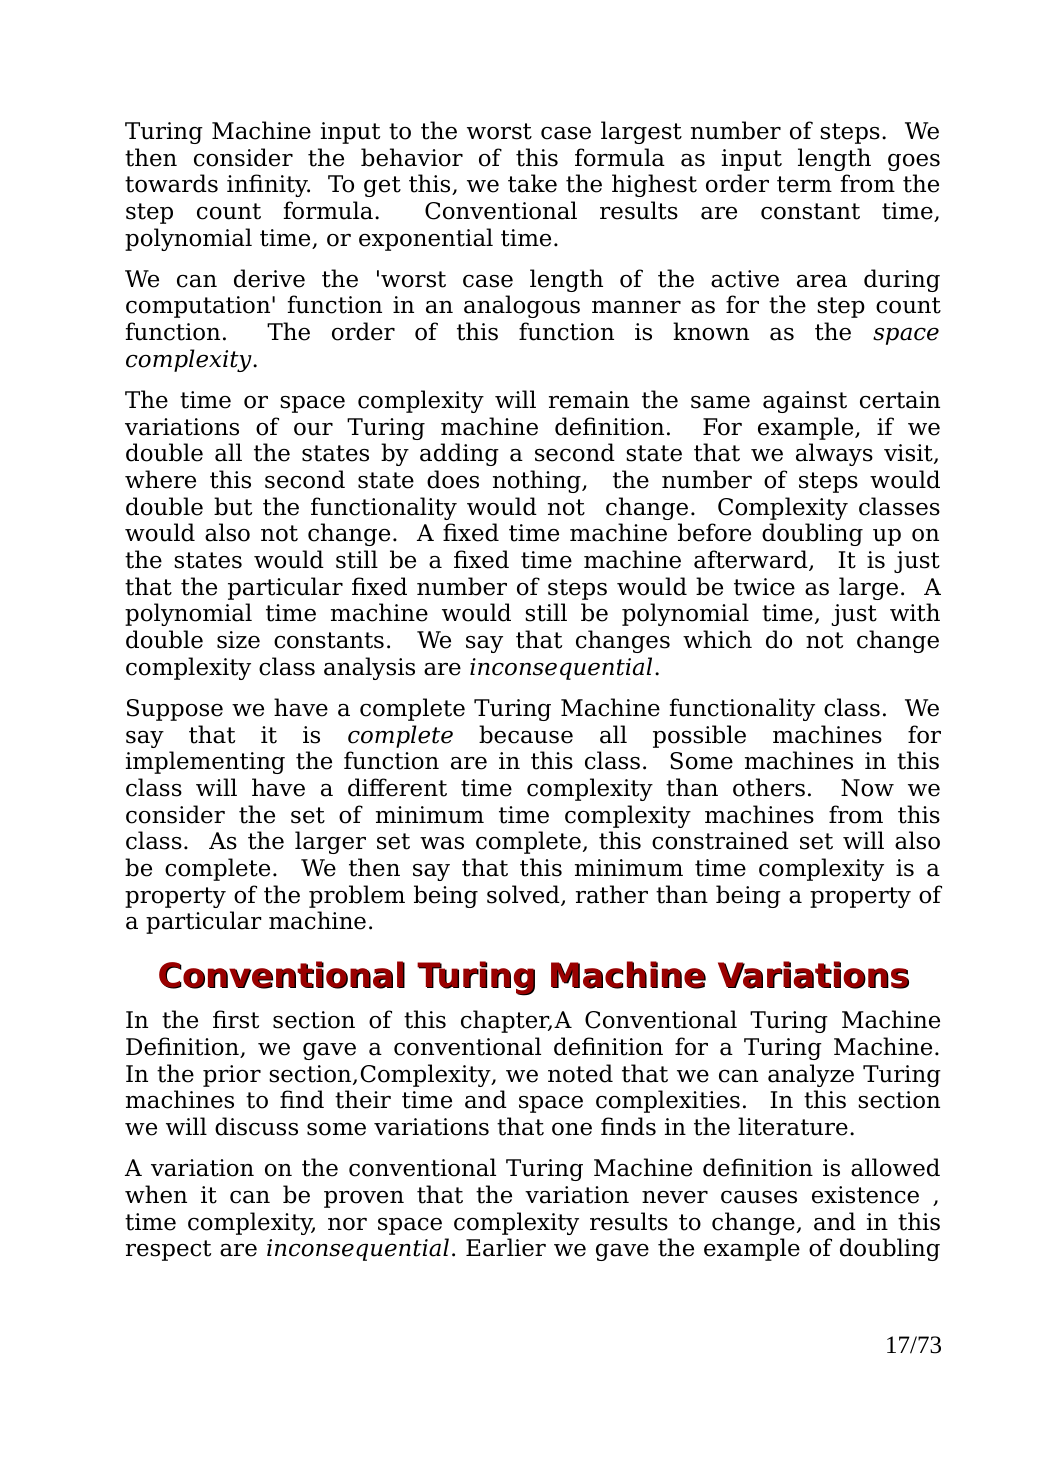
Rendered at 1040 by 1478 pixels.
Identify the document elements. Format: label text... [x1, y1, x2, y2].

text In the first section of this chapter,A Conventional Turing Machine Definition, we gave a conventional definition for a Turing Machine. In the prior section,Complexity, we noted that we can analyze Turing machines to find their time and space complexities. In this section we will discuss some variations that one finds in the literature. [125, 1008, 942, 1141]
text A variation on the conventional Turing Machine definition is allowed when it can be proven that the variation never causes existence , time complexity, nor space complexity results to change, and in this respect are inconsequential. Earlier we gave the example of doubling [125, 1156, 942, 1262]
text Suppose we have a complete Turing Machine functionality class. We say that it is complete because all possible machines for implementing the function are in this class. Some machines in this class will have a different time complexity than others. Now we consider the set of minimum time complexity machines from this class. As the larger set was complete, this constrained set will also be complete. We then say that this minimum time complexity is a property of the problem being solved, rather than being a property of a particular machine. [125, 695, 942, 935]
text The time or space complexity will remain the same against certain variations of our Turing machine definition. For example, if we double all the states by adding a second state that we always visit, where this second state does nothing, the number of steps would double but the functionality would not change. Complexity classes would also not change. A fixed time machine before doubling up on the states would still be a fixed time machine afterward, It is just that the particular fixed number of steps would be twice as large. A polynomial time machine would still be polynomial time, just with double size constants. We say that changes which do not change complexity class analysis are inconsequential. [125, 387, 942, 681]
text Turing Machine input to the worst case largest number of steps. We then consider the behavior of this formula as input length goes towards infinity. To get this, we take the highest order term from the step count formula. Conventional results are constant time, polynomial time, or exponential time. [125, 118, 942, 251]
subtitle Conventional Turing Machine Variations [125, 956, 942, 995]
text We can derive the 'worst case length of the active area during computation' function in an analogous manner as for the step count function. The order of this function is known as the space complexity. [125, 266, 942, 373]
